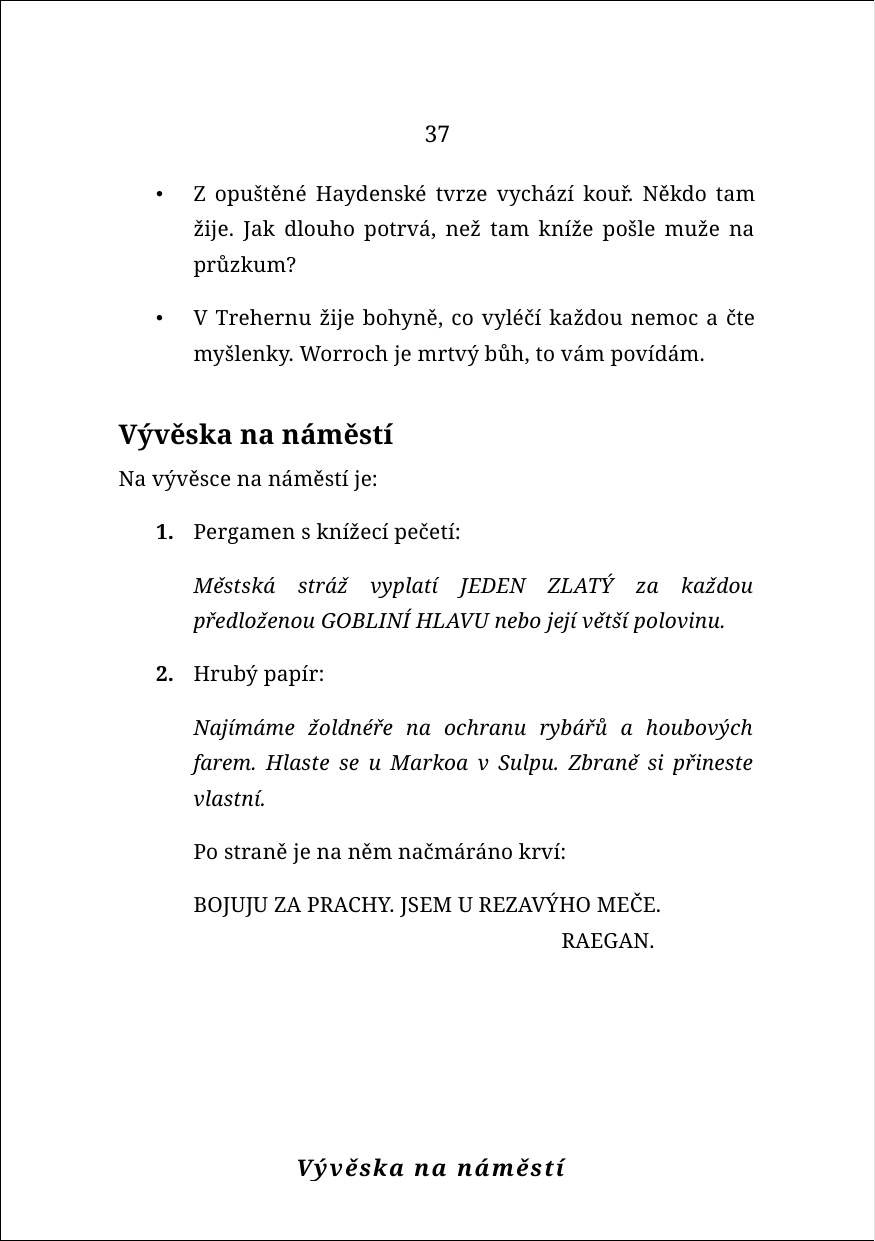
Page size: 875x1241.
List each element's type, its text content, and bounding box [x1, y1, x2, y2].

list Po straně je na něm načmáráno krví: [156, 837, 756, 865]
list Najímáme žoldnéře na ochranu rybářů a houbových farem. Hlaste se u Markoa v Sulpu. Zbraně si přineste vlastní. [156, 713, 756, 812]
list Městská stráž vyplatí JEDEN ZLATÝ za každou předloženou GOBLINÍ HLAVU nebo její větší polovinu. [156, 571, 756, 635]
list Hrubý papír: [156, 659, 756, 688]
list V Trehernu žije bohyně, co vyléčí každou nemoc a čte myšlenky. Worroch je mrtvý bůh, to vám povídám. [156, 303, 756, 367]
list BOJUJU ZA PRACHY. JSEM U REZAVÝHO MEČE. RAEGAN. [156, 890, 756, 954]
list Z opuštěné Haydenské tvrze vychází kouř. Někdo tam žije. Jak dlouho potrvá, než tam kníže pošle muže na průzkum? [156, 179, 756, 278]
list Pergamen s knížecí pečetí: [156, 517, 756, 546]
text Na vývěsce na náměstí je: [118, 464, 756, 493]
subtitle Vývěska na náměstí [118, 416, 756, 452]
